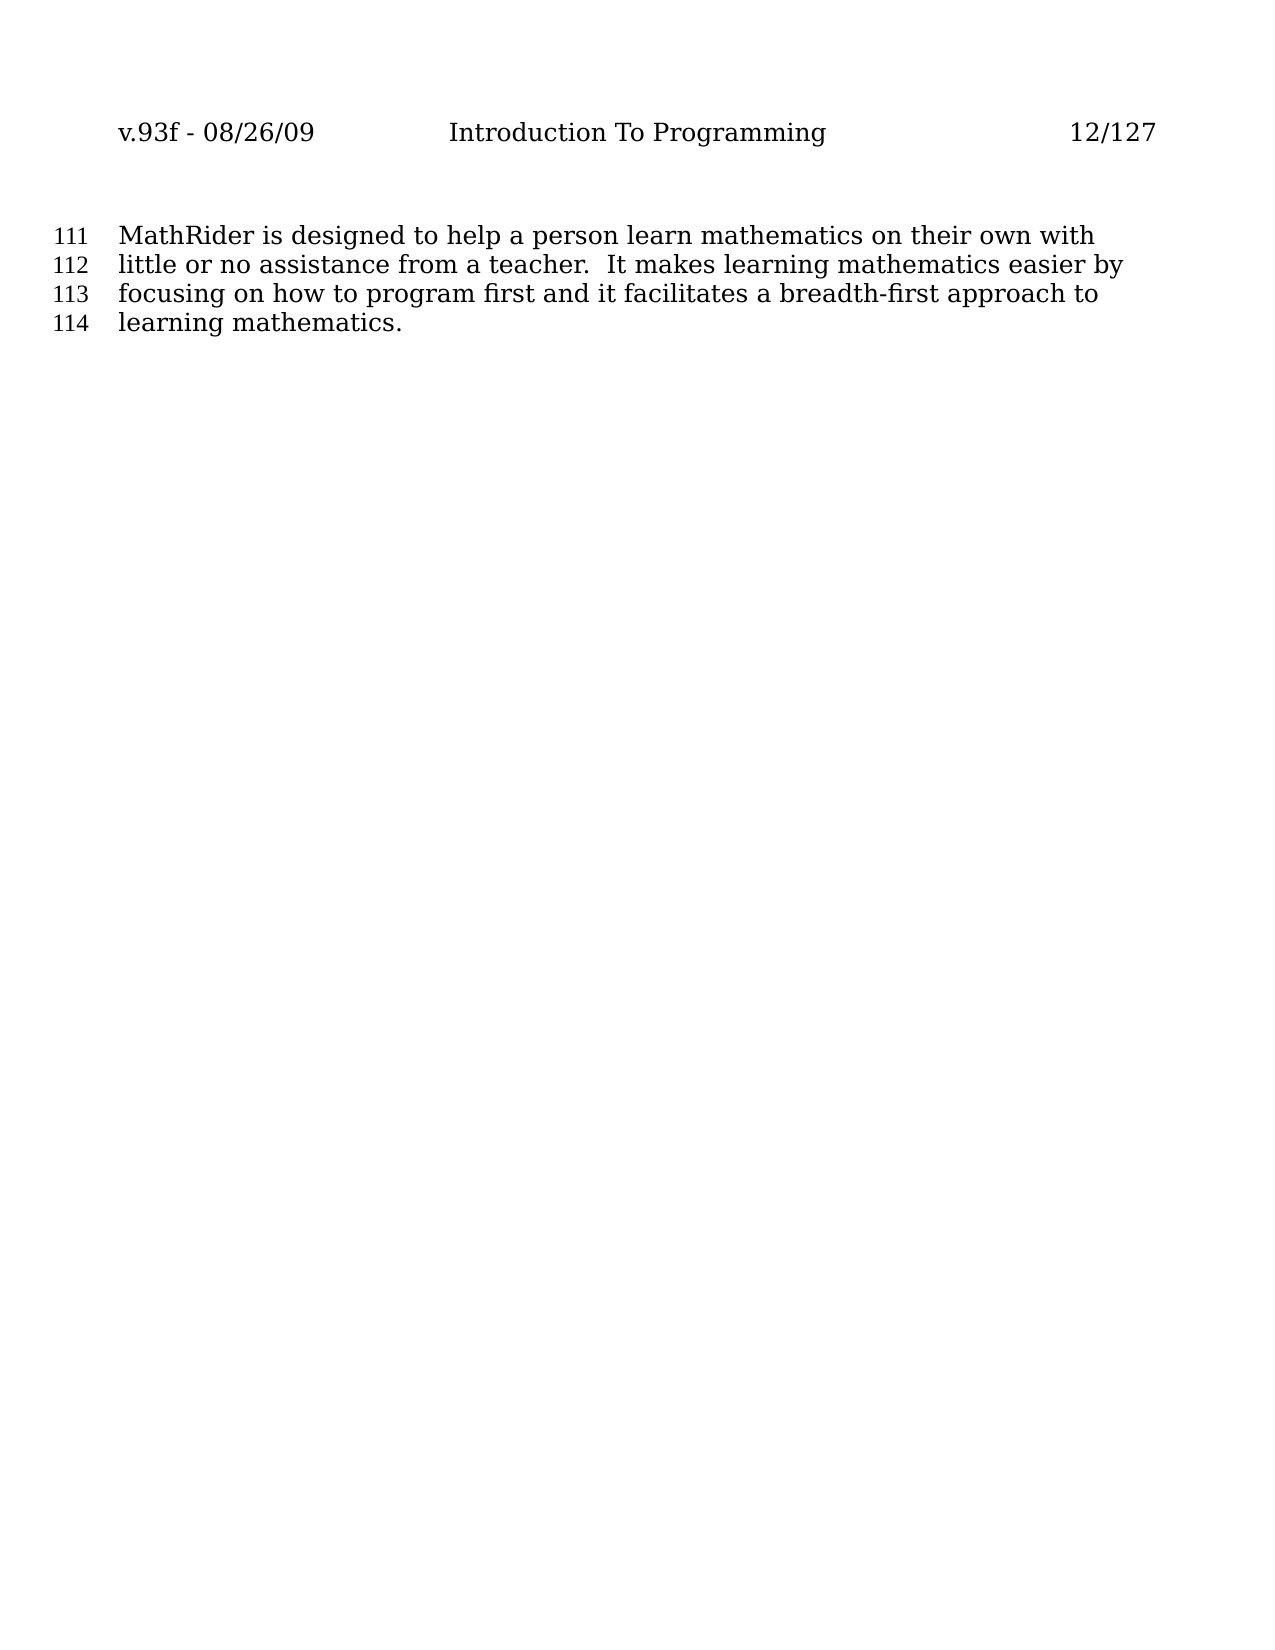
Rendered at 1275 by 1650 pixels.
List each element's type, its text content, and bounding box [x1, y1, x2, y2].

text MathRider is designed to help a person learn mathematics on their own with little or no assistance from a teacher. It makes learning mathematics easier by focusing on how to program first and it facilitates a breadth-first approach to learning mathematics. [118, 221, 1157, 338]
